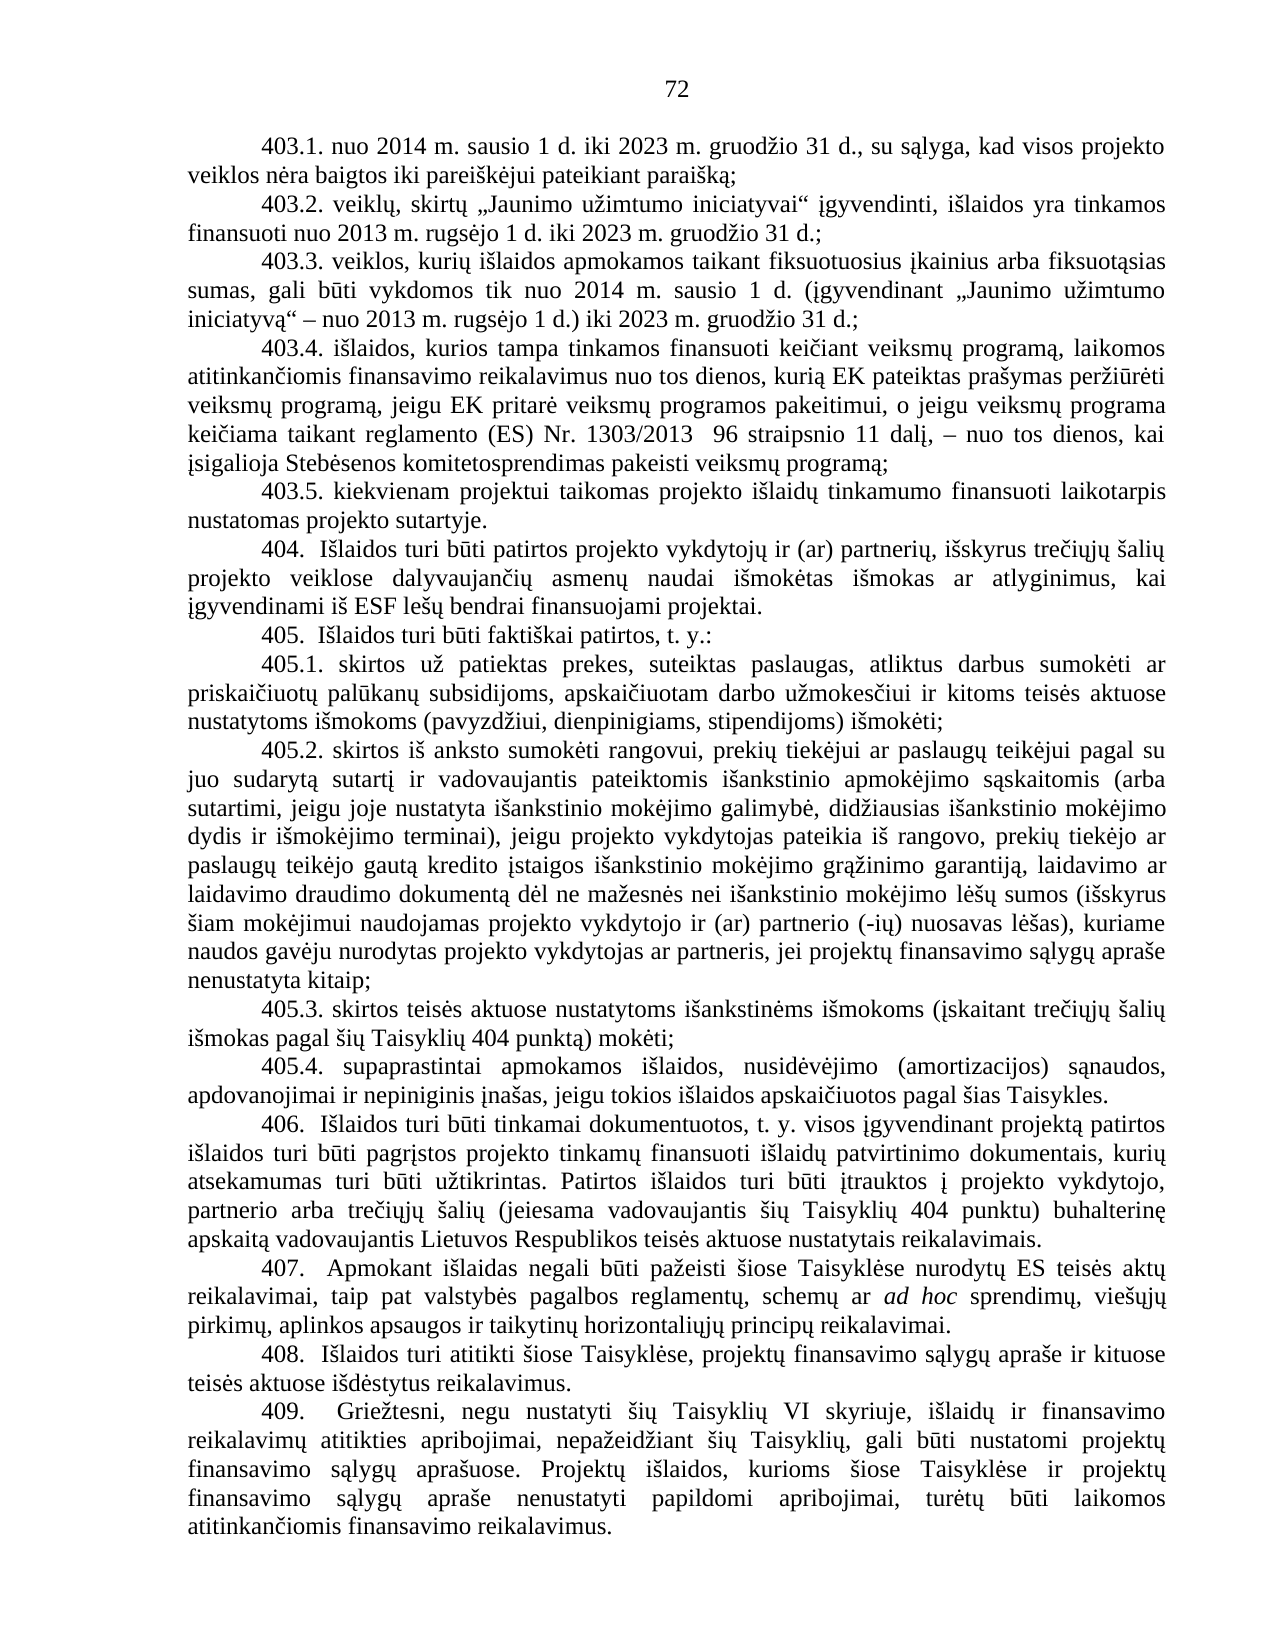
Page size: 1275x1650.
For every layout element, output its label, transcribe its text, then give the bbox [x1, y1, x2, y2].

text 408. Išlaidos turi atitikti šiose Taisyklėse, projektų finansavimo sąlygų apraše ir kituose teisės aktuose išdėstytus reikalavimus. [187, 1339, 1167, 1396]
text 405.1. skirtos už patiektas prekes, suteiktas paslaugas, atliktus darbus sumokėti ar priskaičiuotų palūkanų subsidijoms, apskaičiuotam darbo užmokesčiui ir kitoms teisės aktuose nustatytoms išmokoms (pavyzdžiui, dienpinigiams, stipendijoms) išmokėti; [187, 649, 1167, 735]
text 403.2. veiklų, skirtų „Jaunimo užimtumo iniciatyvai“ įgyvendinti, išlaidos yra tinkamos finansuoti nuo 2013 m. rugsėjo 1 d. iki 2023 m. gruodžio 31 d.; [187, 189, 1167, 246]
text 405. Išlaidos turi būti faktiškai patirtos, t. y.: [187, 620, 1167, 649]
text 409. Griežtesni, negu nustatyti šių Taisyklių VI skyriuje, išlaidų ir finansavimo reikalavimų atitikties apribojimai, nepažeidžiant šių Taisyklių, gali būti nustatomi projektų finansavimo sąlygų aprašuose. Projektų išlaidos, kurioms šiose Taisyklėse ir projektų finansavimo sąlygų apraše nenustatyti papildomi apribojimai, turėtų būti laikomos atitinkančiomis finansavimo reikalavimus. [187, 1396, 1167, 1540]
text 403.4. išlaidos, kurios tampa tinkamos finansuoti keičiant veiksmų programą, laikomos atitinkančiomis finansavimo reikalavimus nuo tos dienos, kurią EK pateiktas prašymas peržiūrėti veiksmų programą, jeigu EK pritarė veiksmų programos pakeitimui, o jeigu veiksmų programa keičiama taikant reglamento (ES) Nr. 1303/2013 96 straipsnio 11 dalį, – nuo tos dienos, kai įsigalioja Stebėsenos komitetosprendimas pakeisti veiksmų programą; [187, 333, 1167, 476]
text 407. Apmokant išlaidas negali būti pažeisti šiose Taisyklėse nurodytų ES teisės aktų reikalavimai, taip pat valstybės pagalbos reglamentų, schemų ar ad hoc sprendimų, viešųjų pirkimų, aplinkos apsaugos ir taikytinų horizontaliųjų principų reikalavimai. [187, 1253, 1167, 1339]
text 405.4. supaprastintai apmokamos išlaidos, nusidėvėjimo (amortizacijos) sąnaudos, apdovanojimai ir nepiniginis įnašas, jeigu tokios išlaidos apskaičiuotos pagal šias Taisykles. [187, 1051, 1167, 1109]
text 403.1. nuo 2014 m. sausio 1 d. iki 2023 m. gruodžio 31 d., su sąlyga, kad visos projekto veiklos nėra baigtos iki pareiškėjui pateikiant paraišką; [187, 131, 1167, 189]
text 405.3. skirtos teisės aktuose nustatytoms išankstinėms išmokoms (įskaitant trečiųjų šalių išmokas pagal šių Taisyklių 404 punktą) mokėti; [187, 994, 1167, 1051]
text 403.5. kiekvienam projektui taikomas projekto išlaidų tinkamumo finansuoti laikotarpis nustatomas projekto sutartyje. [187, 476, 1167, 534]
text 404. Išlaidos turi būti patirtos projekto vykdytojų ir (ar) partnerių, išskyrus trečiųjų šalių projekto veiklose dalyvaujančių asmenų naudai išmokėtas išmokas ar atlyginimus, kai įgyvendinami iš ESF lešų bendrai finansuojami projektai. [187, 534, 1167, 620]
text 406. Išlaidos turi būti tinkamai dokumentuotos, t. y. visos įgyvendinant projektą patirtos išlaidos turi būti pagrįstos projekto tinkamų finansuoti išlaidų patvirtinimo dokumentais, kurių atsekamumas turi būti užtikrintas. Patirtos išlaidos turi būti įtrauktos į projekto vykdytojo, partnerio arba trečiųjų šalių (jeiesama vadovaujantis šių Taisyklių 404 punktu) buhalterinę apskaitą vadovaujantis Lietuvos Respublikos teisės aktuose nustatytais reikalavimais. [187, 1109, 1167, 1253]
text 405.2. skirtos iš anksto sumokėti rangovui, prekių tiekėjui ar paslaugų teikėjui pagal su juo sudarytą sutartį ir vadovaujantis pateiktomis išankstinio apmokėjimo sąskaitomis (arba sutartimi, jeigu joje nustatyta išankstinio mokėjimo galimybė, didžiausias išankstinio mokėjimo dydis ir išmokėjimo terminai), jeigu projekto vykdytojas pateikia iš rangovo, prekių tiekėjo ar paslaugų teikėjo gautą kredito įstaigos išankstinio mokėjimo grąžinimo garantiją, laidavimo ar laidavimo draudimo dokumentą dėl ne mažesnės nei išankstinio mokėjimo lėšų sumos (išskyrus šiam mokėjimui naudojamas projekto vykdytojo ir (ar) partnerio (-ių) nuosavas lėšas), kuriame naudos gavėju nurodytas projekto vykdytojas ar partneris, jei projektų finansavimo sąlygų apraše nenustatyta kitaip; [187, 735, 1167, 994]
text 403.3. veiklos, kurių išlaidos apmokamos taikant fiksuotuosius įkainius arba fiksuotąsias sumas, gali būti vykdomos tik nuo 2014 m. sausio 1 d. (įgyvendinant „Jaunimo užimtumo iniciatyvą“ – nuo 2013 m. rugsėjo 1 d.) iki 2023 m. gruodžio 31 d.; [187, 246, 1167, 333]
